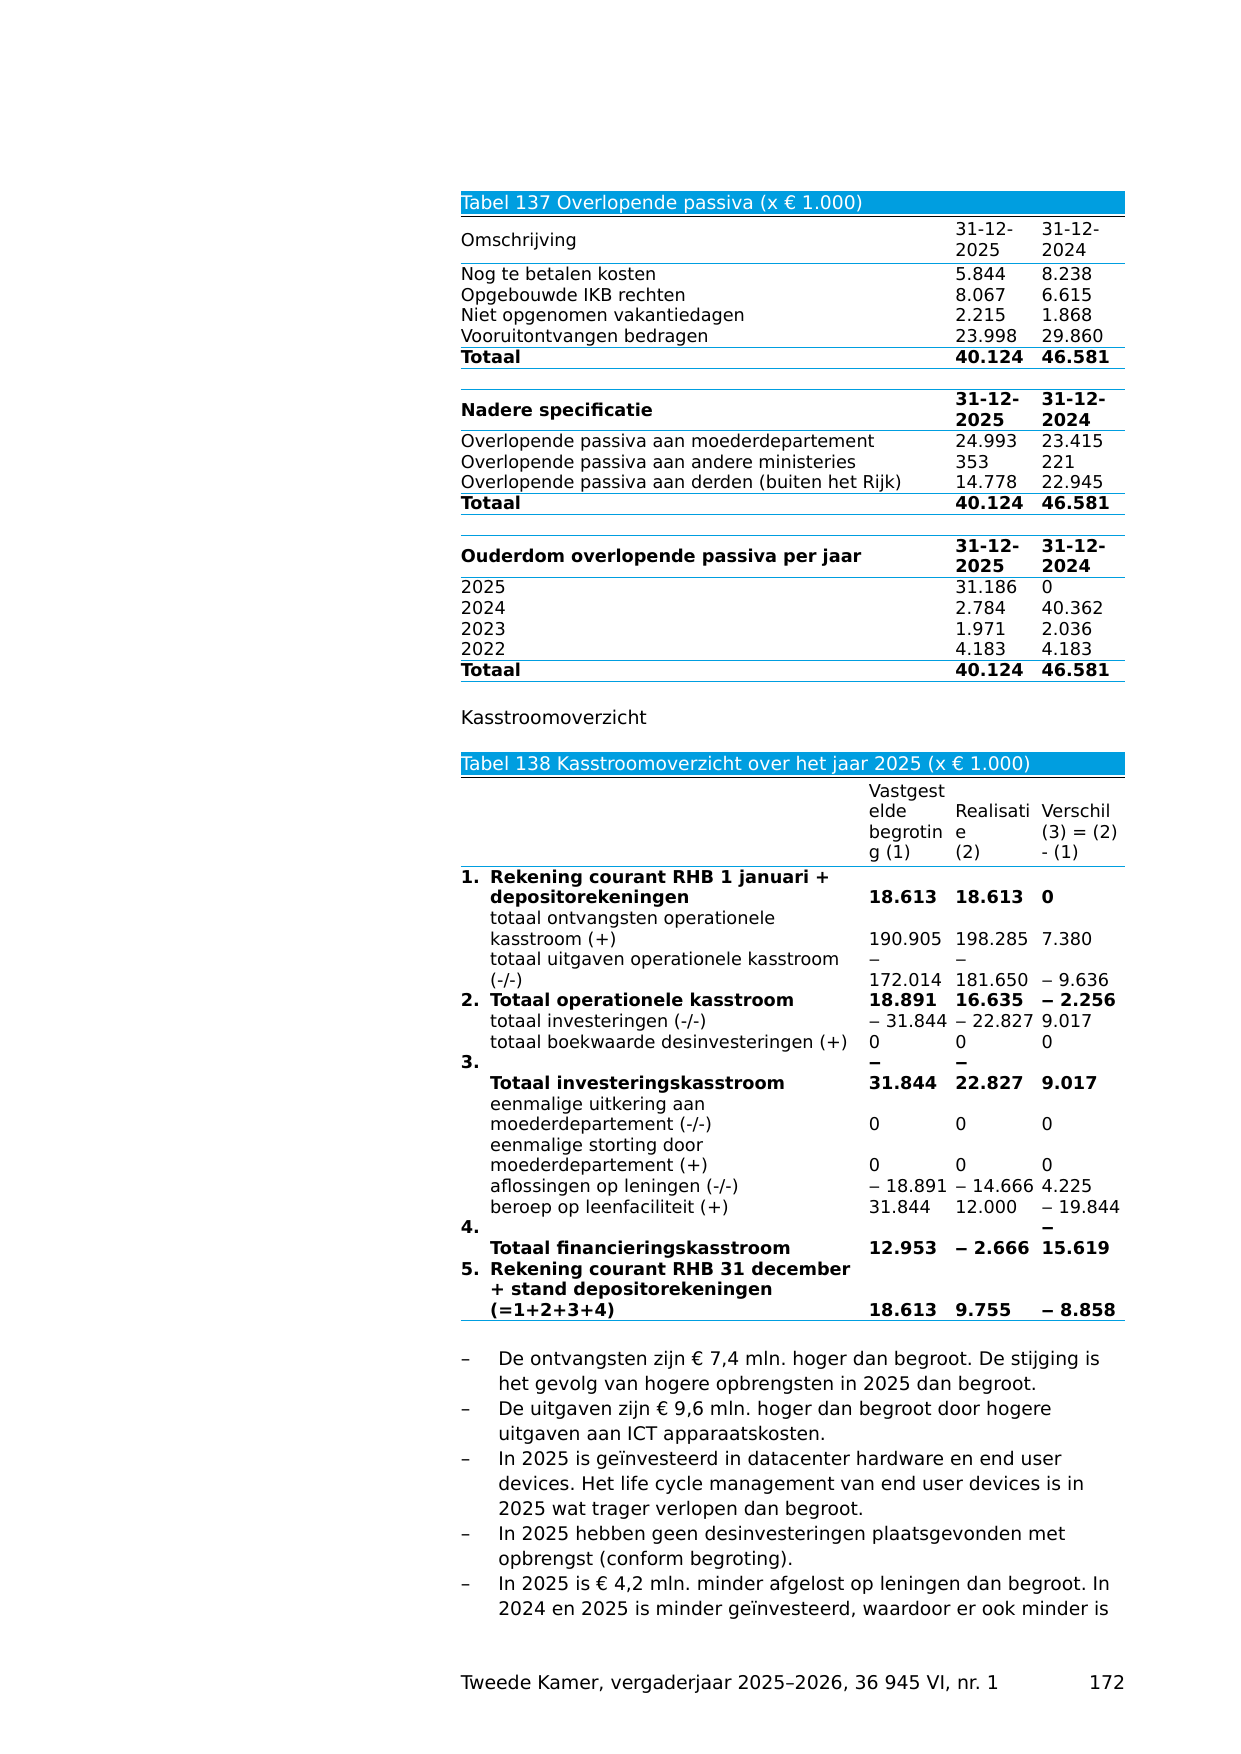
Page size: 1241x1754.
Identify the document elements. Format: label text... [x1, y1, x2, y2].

table_cell 1.971 [952, 619, 1038, 639]
table_cell ‒ 172.014 [866, 949, 952, 990]
table_cell Rekening courant RHB 1 januari + depositorekeningen [487, 867, 866, 908]
table_cell 31-12-2025 [952, 390, 1038, 430]
table_cell Totaal investeringskasstroom [487, 1052, 866, 1093]
table_cell 22.945 [1039, 472, 1125, 493]
table_cell 5.844 [952, 264, 1038, 284]
table_cell 12.953 [866, 1217, 952, 1258]
table_cell 0 [1039, 1032, 1125, 1052]
table_cell Nadere specificatie [461, 390, 952, 430]
table_cell Totaal financieringskasstroom [487, 1217, 866, 1258]
table_cell 353 [952, 452, 1038, 472]
table_cell 2022 [461, 639, 952, 660]
table_cell [487, 778, 866, 866]
table_cell 46.581 [1039, 661, 1125, 681]
table_cell 23.415 [1039, 431, 1125, 452]
table_cell Totaal operationele kasstroom [487, 990, 866, 1011]
table_cell 2.784 [952, 598, 1038, 619]
table_cell [952, 369, 1038, 389]
table_cell 4.183 [952, 639, 1038, 660]
table_cell 40.362 [1039, 598, 1125, 619]
table_cell Overlopende passiva aan andere ministeries [461, 452, 952, 472]
table_cell Verschil (3) = (2) - (1) [1039, 778, 1125, 866]
table_cell [1039, 515, 1125, 535]
table_cell 40.124 [952, 494, 1038, 514]
table_cell 5. [461, 1259, 487, 1320]
table_cell Totaal [461, 348, 952, 367]
table_cell 0 [952, 1032, 1038, 1052]
table_cell Nog te betalen kosten [461, 264, 952, 284]
table_cell ‒ 18.891 [866, 1176, 952, 1197]
table_cell 0 [866, 1135, 952, 1176]
table_cell aflossingen op leningen (-/-) [487, 1176, 866, 1197]
table_cell ‒ 31.844 [866, 1052, 952, 1093]
table_cell 0 [1039, 867, 1125, 908]
table_cell 31-12-2025 [952, 217, 1038, 263]
table_cell 2.215 [952, 305, 1038, 326]
table_cell 46.581 [1039, 494, 1125, 514]
table_cell beroep op leenfaciliteit (+) [487, 1197, 866, 1217]
table_cell 40.124 [952, 661, 1038, 681]
table_cell [461, 369, 952, 389]
table_cell 23.998 [952, 326, 1038, 346]
table_cell Realisatie (2) [952, 778, 1038, 866]
table_cell 221 [1039, 452, 1125, 472]
table_cell 8.067 [952, 285, 1038, 305]
table_cell Niet opgenomen vakantiedagen [461, 305, 952, 326]
table_cell totaal boekwaarde desinvesteringen (+) [487, 1032, 866, 1052]
table_cell 31-12-2024 [1039, 536, 1125, 577]
table_cell 40.124 [952, 348, 1038, 367]
table_cell [461, 778, 487, 866]
table_cell Totaal [461, 661, 952, 681]
table_cell 0 [952, 1094, 1038, 1135]
table_cell Overlopende passiva aan moederdepartement [461, 431, 952, 452]
table_cell 18.613 [952, 867, 1038, 908]
table_cell 4.183 [1039, 639, 1125, 660]
table_cell ‒ 15.619 [1039, 1217, 1125, 1258]
table_cell ‒ 14.666 [952, 1176, 1038, 1197]
table_cell 2.036 [1039, 619, 1125, 639]
table_cell ‒ 2.666 [952, 1217, 1038, 1258]
table_cell 4.225 [1039, 1176, 1125, 1197]
table_cell 0 [1039, 1094, 1125, 1135]
table_cell 31.844 [866, 1197, 952, 1217]
list In 2025 is geïnvesteerd in datacenter hardware en end user devices. Het life cycle management van end user devices is in 2025 wat trager verlopen dan begroot. [461, 1446, 1125, 1521]
list In 2025 is € 4,2 mln. minder afgelost op leningen dan begroot. In 2024 en 2025 is minder geïnvesteerd, waardoor er ook minder is [461, 1571, 1125, 1621]
table_cell 24.993 [952, 431, 1038, 452]
title Kasstroomoverzicht [461, 707, 1125, 728]
table_cell 8.238 [1039, 264, 1125, 284]
table_cell 198.285 [952, 908, 1038, 949]
table_cell 0 [866, 1032, 952, 1052]
table_cell 2024 [461, 598, 952, 619]
table_cell 0 [866, 1094, 952, 1135]
table_cell eenmalige uitkering aan moederdepartement (-/-) [487, 1094, 866, 1135]
table_cell [461, 1135, 487, 1176]
table_cell 29.860 [1039, 326, 1125, 346]
table_cell 18.613 [866, 1259, 952, 1320]
list De uitgaven zijn € 9,6 mln. hoger dan begroot door hogere uitgaven aan ICT apparaatskosten. [461, 1396, 1125, 1446]
list De ontvangsten zijn € 7,4 mln. hoger dan begroot. De stijging is het gevolg van hogere opbrengsten in 2025 dan begroot. [461, 1346, 1125, 1396]
table_cell [1039, 369, 1125, 389]
table_cell 9.017 [1039, 1011, 1125, 1032]
table_cell 2023 [461, 619, 952, 639]
table_cell [461, 949, 487, 990]
table_cell 31-12-2025 [952, 536, 1038, 577]
table_cell [461, 515, 952, 535]
table_cell ‒ 8.858 [1039, 1259, 1125, 1320]
table_cell 3. [461, 1052, 487, 1093]
table_cell 4. [461, 1217, 487, 1258]
table_cell 46.581 [1039, 348, 1125, 367]
table_cell 9.755 [952, 1259, 1038, 1320]
table_cell 0 [952, 1135, 1038, 1176]
table_cell 31-12-2024 [1039, 390, 1125, 430]
table_cell ‒ 181.650 [952, 949, 1038, 990]
table_cell 18.613 [866, 867, 952, 908]
table_cell 9.017 [1039, 1052, 1125, 1093]
table_cell 0 [1039, 578, 1125, 598]
table_cell ‒ 2.256 [1039, 990, 1125, 1011]
list In 2025 hebben geen desinvesteringen plaatsgevonden met opbrengst (conform begroting). [461, 1521, 1125, 1571]
table_cell 1.868 [1039, 305, 1125, 326]
table_cell Opgebouwde IKB rechten [461, 285, 952, 305]
table_cell totaal ontvangsten operationele kasstroom (+) [487, 908, 866, 949]
table_cell [461, 1032, 487, 1052]
table_cell 0 [1039, 1135, 1125, 1176]
table_cell 31.186 [952, 578, 1038, 598]
table_cell 31-12-2024 [1039, 217, 1125, 263]
table_cell [461, 1011, 487, 1032]
table_cell Vastgestelde begroting (1) [866, 778, 952, 866]
table_cell 7.380 [1039, 908, 1125, 949]
table_cell 6.615 [1039, 285, 1125, 305]
table_cell 12.000 [952, 1197, 1038, 1217]
table_cell 16.635 [952, 990, 1038, 1011]
table_cell ‒ 19.844 [1039, 1197, 1125, 1217]
table_cell [461, 1197, 487, 1217]
table_cell Omschrijving [461, 217, 952, 263]
table_cell ‒ 31.844 [866, 1011, 952, 1032]
table_cell Rekening courant RHB 31 december + stand depositorekeningen (=1+2+3+4) [487, 1259, 866, 1320]
table_cell 190.905 [866, 908, 952, 949]
table_cell Vooruitontvangen bedragen [461, 326, 952, 346]
table_cell Overlopende passiva aan derden (buiten het Rijk) [461, 472, 952, 493]
table_cell 14.778 [952, 472, 1038, 493]
table_cell 2. [461, 990, 487, 1011]
table_cell Totaal [461, 494, 952, 514]
table_cell 2025 [461, 578, 952, 598]
table_cell [461, 908, 487, 949]
table_cell [952, 515, 1038, 535]
table_cell eenmalige storting door moederdepartement (+) [487, 1135, 866, 1176]
table_cell ‒ 22.827 [952, 1052, 1038, 1093]
table_cell Ouderdom overlopende passiva per jaar [461, 536, 952, 577]
table_cell 18.891 [866, 990, 952, 1011]
table_cell ‒ 9.636 [1039, 949, 1125, 990]
table_cell [461, 1094, 487, 1135]
table_cell ‒ 22.827 [952, 1011, 1038, 1032]
table_cell [461, 1176, 487, 1197]
table_cell 1. [461, 867, 487, 908]
table_cell totaal investeringen (-/-) [487, 1011, 866, 1032]
table_cell totaal uitgaven operationele kasstroom (-/-) [487, 949, 866, 990]
